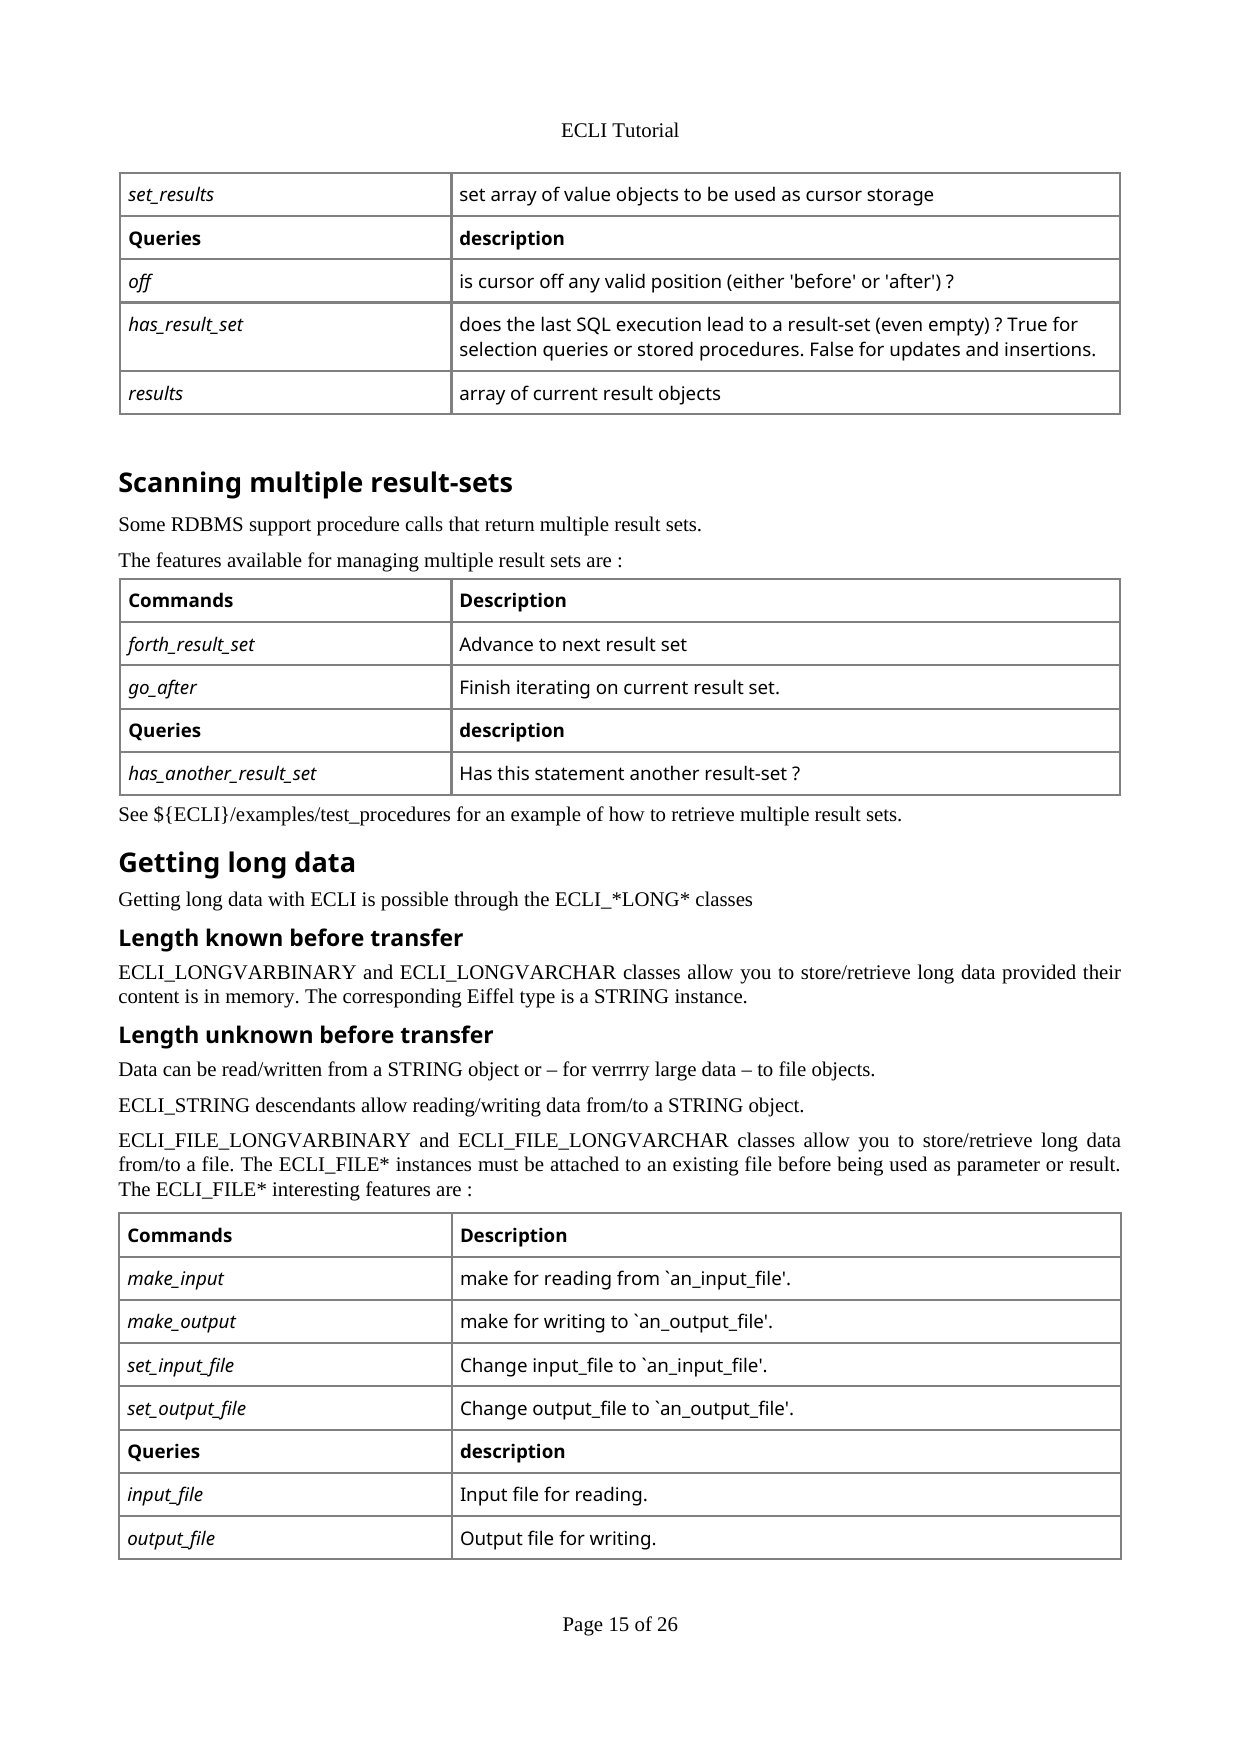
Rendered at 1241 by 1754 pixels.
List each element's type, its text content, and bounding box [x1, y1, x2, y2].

subtitle Getting long data [118, 844, 1122, 881]
table_cell description [453, 217, 1119, 258]
table_cell set_output_file [120, 1387, 451, 1428]
table_cell input_file [120, 1474, 451, 1515]
table_cell Change input_file to `an_input_file'. [453, 1344, 1120, 1385]
table_cell array of current result objects [453, 372, 1119, 413]
table_cell has_another_result_set [121, 753, 450, 794]
text The features available for managing multiple result sets are : [118, 548, 1122, 572]
table_cell Advance to next result set [453, 623, 1119, 664]
text Getting long data with ECLI is possible through the ECLI_*LONG* classes [118, 887, 1122, 911]
subtitle Length unknown before transfer [118, 1019, 1122, 1051]
table_cell Finish iterating on current result set. [453, 666, 1119, 707]
text ECLI_STRING descendants allow reading/writing data from/to a STRING object. [118, 1092, 1122, 1117]
table_cell make for writing to `an_output_file'. [453, 1301, 1120, 1342]
text Some RDBMS support procedure calls that return multiple result sets. [118, 512, 1122, 536]
subtitle Length known before transfer [118, 922, 1122, 954]
table_cell Queries [121, 217, 450, 258]
table_cell has_result_set [121, 304, 450, 370]
table_cell Queries [121, 710, 450, 751]
table_cell is cursor off any valid position (either 'before' or 'after') ? [453, 260, 1119, 301]
table_cell Input file for reading. [453, 1474, 1120, 1515]
table_cell make_input [120, 1258, 451, 1299]
table_cell results [121, 372, 450, 413]
table_cell does the last SQL execution lead to a result-set (even empty) ? True for selection queries or stored procedures. False for updates and insertions. [453, 304, 1119, 370]
table_cell off [121, 260, 450, 301]
table_cell forth_result_set [121, 623, 450, 664]
table_cell set_input_file [120, 1344, 451, 1385]
table_cell set_results [121, 174, 450, 215]
table_header Description [453, 580, 1119, 621]
table_cell Change output_file to `an_output_file'. [453, 1387, 1120, 1428]
subtitle Scanning multiple result-sets [118, 463, 1122, 500]
table_header Description [453, 1214, 1120, 1256]
table_cell make for reading from `an_input_file'. [453, 1258, 1120, 1299]
table_header Commands [120, 1214, 451, 1256]
text ECLI_LONGVARBINARY and ECLI_LONGVARCHAR classes allow you to store/retrieve long data provided their content is in memory. The corresponding Eiffel type is a STRING instance. [118, 959, 1122, 1008]
text See ${ECLI}/examples/test_procedures for an example of how to retrieve multiple result sets. [118, 802, 1122, 826]
table_cell description [453, 1431, 1120, 1472]
table_cell go_after [121, 666, 450, 707]
table_cell Output file for writing. [453, 1517, 1120, 1558]
text Data can be read/written from a STRING object or – for verrrry large data – to file objects. [118, 1057, 1122, 1081]
table_cell description [453, 710, 1119, 751]
text ECLI_FILE_LONGVARBINARY and ECLI_FILE_LONGVARCHAR classes allow you to store/retrieve long data from/to a file. The ECLI_FILE* instances must be attached to an existing file before being used as parameter or result. The ECLI_FILE* interesting features are : [118, 1128, 1122, 1201]
table_cell make_output [120, 1301, 451, 1342]
table_cell Queries [120, 1431, 451, 1472]
table_cell output_file [120, 1517, 451, 1558]
table_header Commands [121, 580, 450, 621]
table_cell set array of value objects to be used as cursor storage [453, 174, 1119, 215]
table_cell Has this statement another result-set ? [453, 753, 1119, 794]
